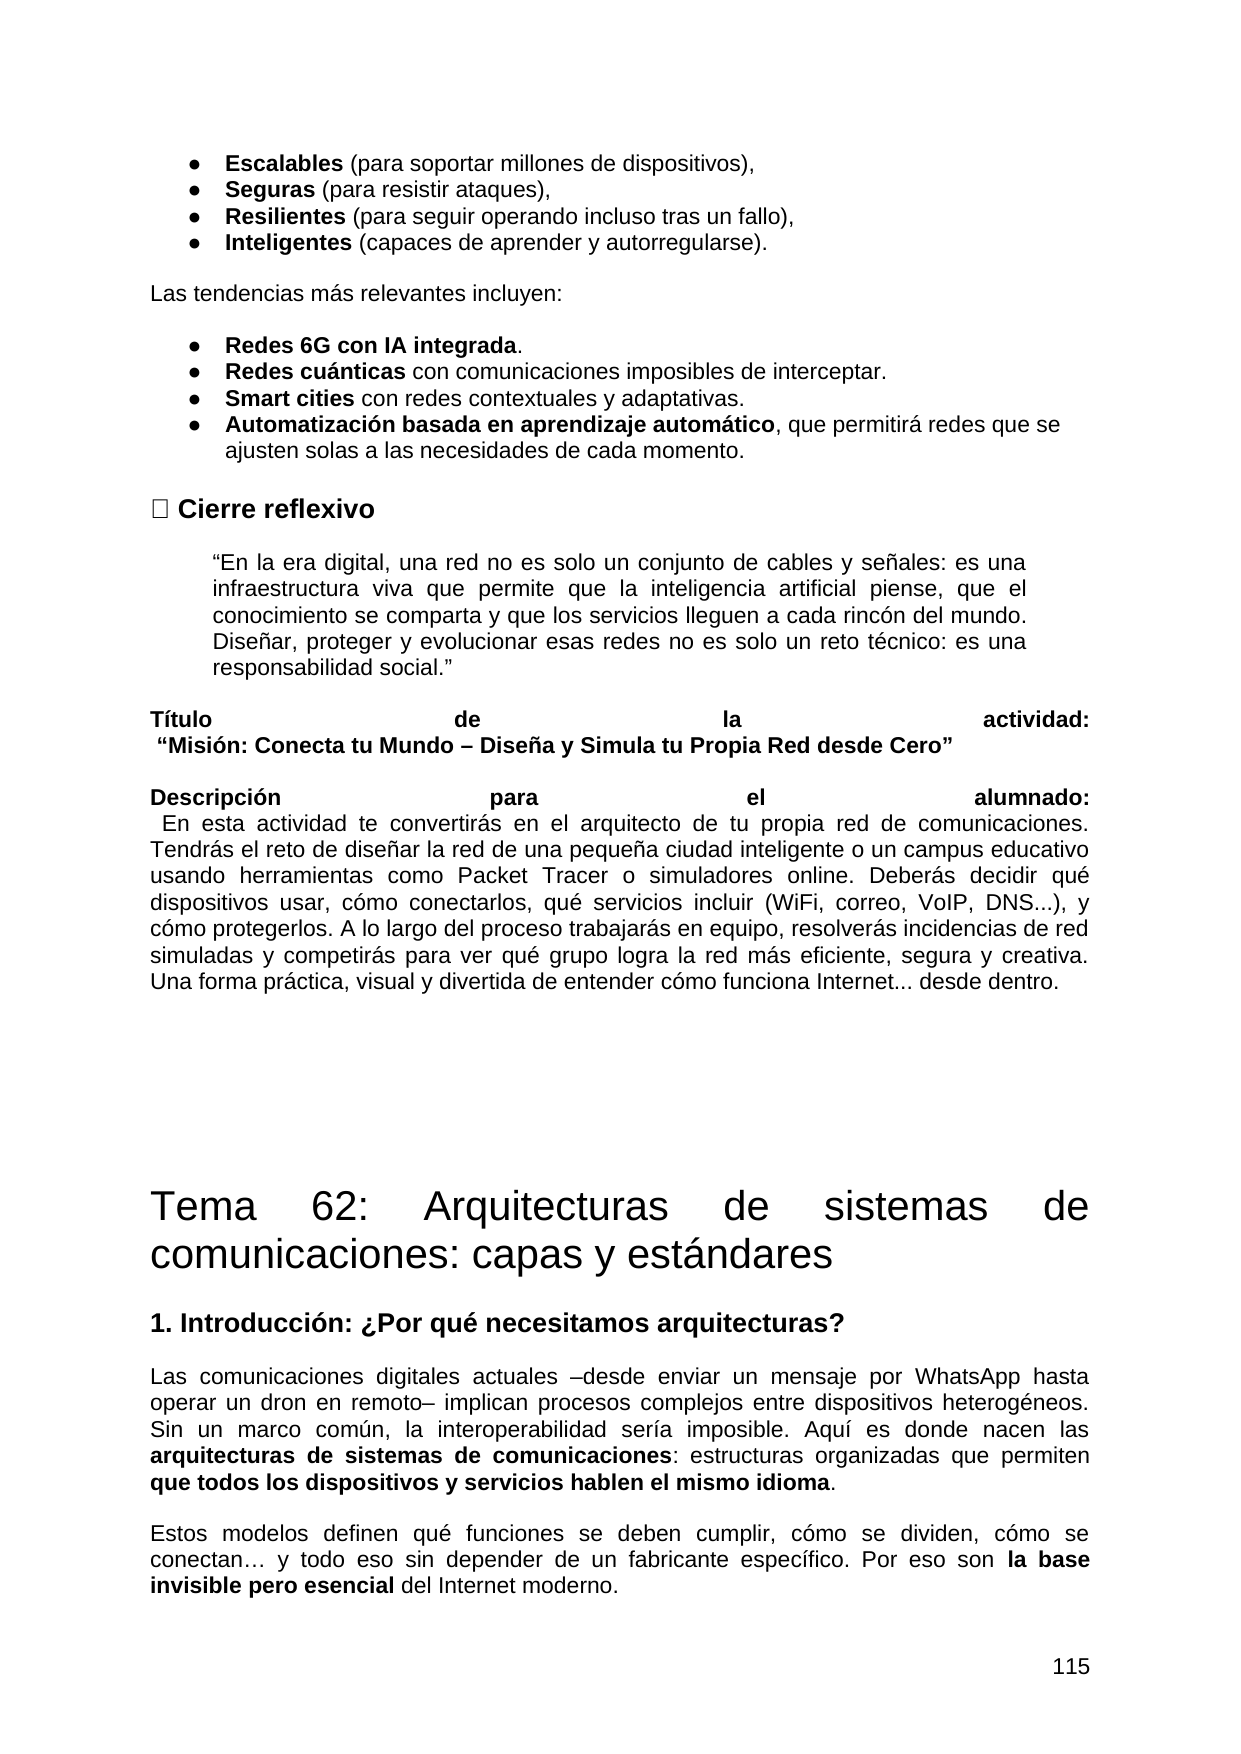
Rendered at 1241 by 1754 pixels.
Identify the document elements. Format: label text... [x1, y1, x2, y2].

subtitle Tema 62: Arquitecturas de sistemas de comunicaciones: capas y estándares [150, 1182, 1090, 1278]
text Título de la actividad: “Misión: Conecta tu Mundo – Diseña y Simula tu Propia Red desde Cero” [150, 706, 1090, 758]
text Estos modelos definen qué funciones se deben cumplir, cómo se dividen, cómo se conectan… y todo eso sin depender de un fabricante específico. Por eso son la base invisible pero esencial del Internet moderno. [150, 1520, 1090, 1599]
list Resilientes (para seguir operando incluso tras un fallo), [187, 203, 1090, 229]
subtitle 🎯 Cierre reflexivo [150, 493, 1090, 524]
text Las tendencias más relevantes incluyen: [150, 280, 1090, 307]
list Redes cuánticas con comunicaciones imposibles de interceptar. [187, 358, 1090, 384]
list Redes 6G con IA integrada. [187, 332, 1090, 358]
subtitle 1. Introducción: ¿Por qué necesitamos arquitecturas? [150, 1307, 1090, 1338]
text “En la era digital, una red no es solo un conjunto de cables y señales: es una infraestructura viva que permite que la inteligencia artificial piense, que el conocimiento se comparta y que los servicios lleguen a cada rincón del mundo. Diseñar, proteger y evolucionar esas redes no es solo un reto técnico: es una responsabilidad social.” [212, 549, 1028, 681]
list Inteligentes (capaces de aprender y autorregularse). [187, 229, 1090, 255]
text Descripción para el alumnado: En esta actividad te convertirás en el arquitecto de tu propia red de comunicaciones. Tendrás el reto de diseñar la red de una pequeña ciudad inteligente o un campus educativo usando herramientas como Packet Tracer o simuladores online. Deberás decidir qué dispositivos usar, cómo conectarlos, qué servicios incluir (WiFi, correo, VoIP, DNS...), y cómo protegerlos. A lo largo del proceso trabajarás en equipo, resolverás incidencias de red simuladas y competirás para ver qué grupo logra la red más eficiente, segura y creativa. Una forma práctica, visual y divertida de entender cómo funciona Internet... desde dentro. [150, 783, 1090, 994]
text Las comunicaciones digitales actuales –desde enviar un mensaje por WhatsApp hasta operar un dron en remoto– implican procesos complejos entre dispositivos heterogéneos. Sin un marco común, la interoperabilidad sería imposible. Aquí es donde nacen las arquitecturas de sistemas de comunicaciones: estructuras organizadas que permiten que todos los dispositivos y servicios hablen el mismo idioma. [150, 1363, 1090, 1495]
list Automatización basada en aprendizaje automático, que permitirá redes que se ajusten solas a las necesidades de cada momento. [187, 411, 1090, 463]
list Seguras (para resistir ataques), [187, 176, 1090, 203]
list Escalables (para soportar millones de dispositivos), [187, 150, 1090, 176]
list Smart cities con redes contextuales y adaptativas. [187, 384, 1090, 411]
